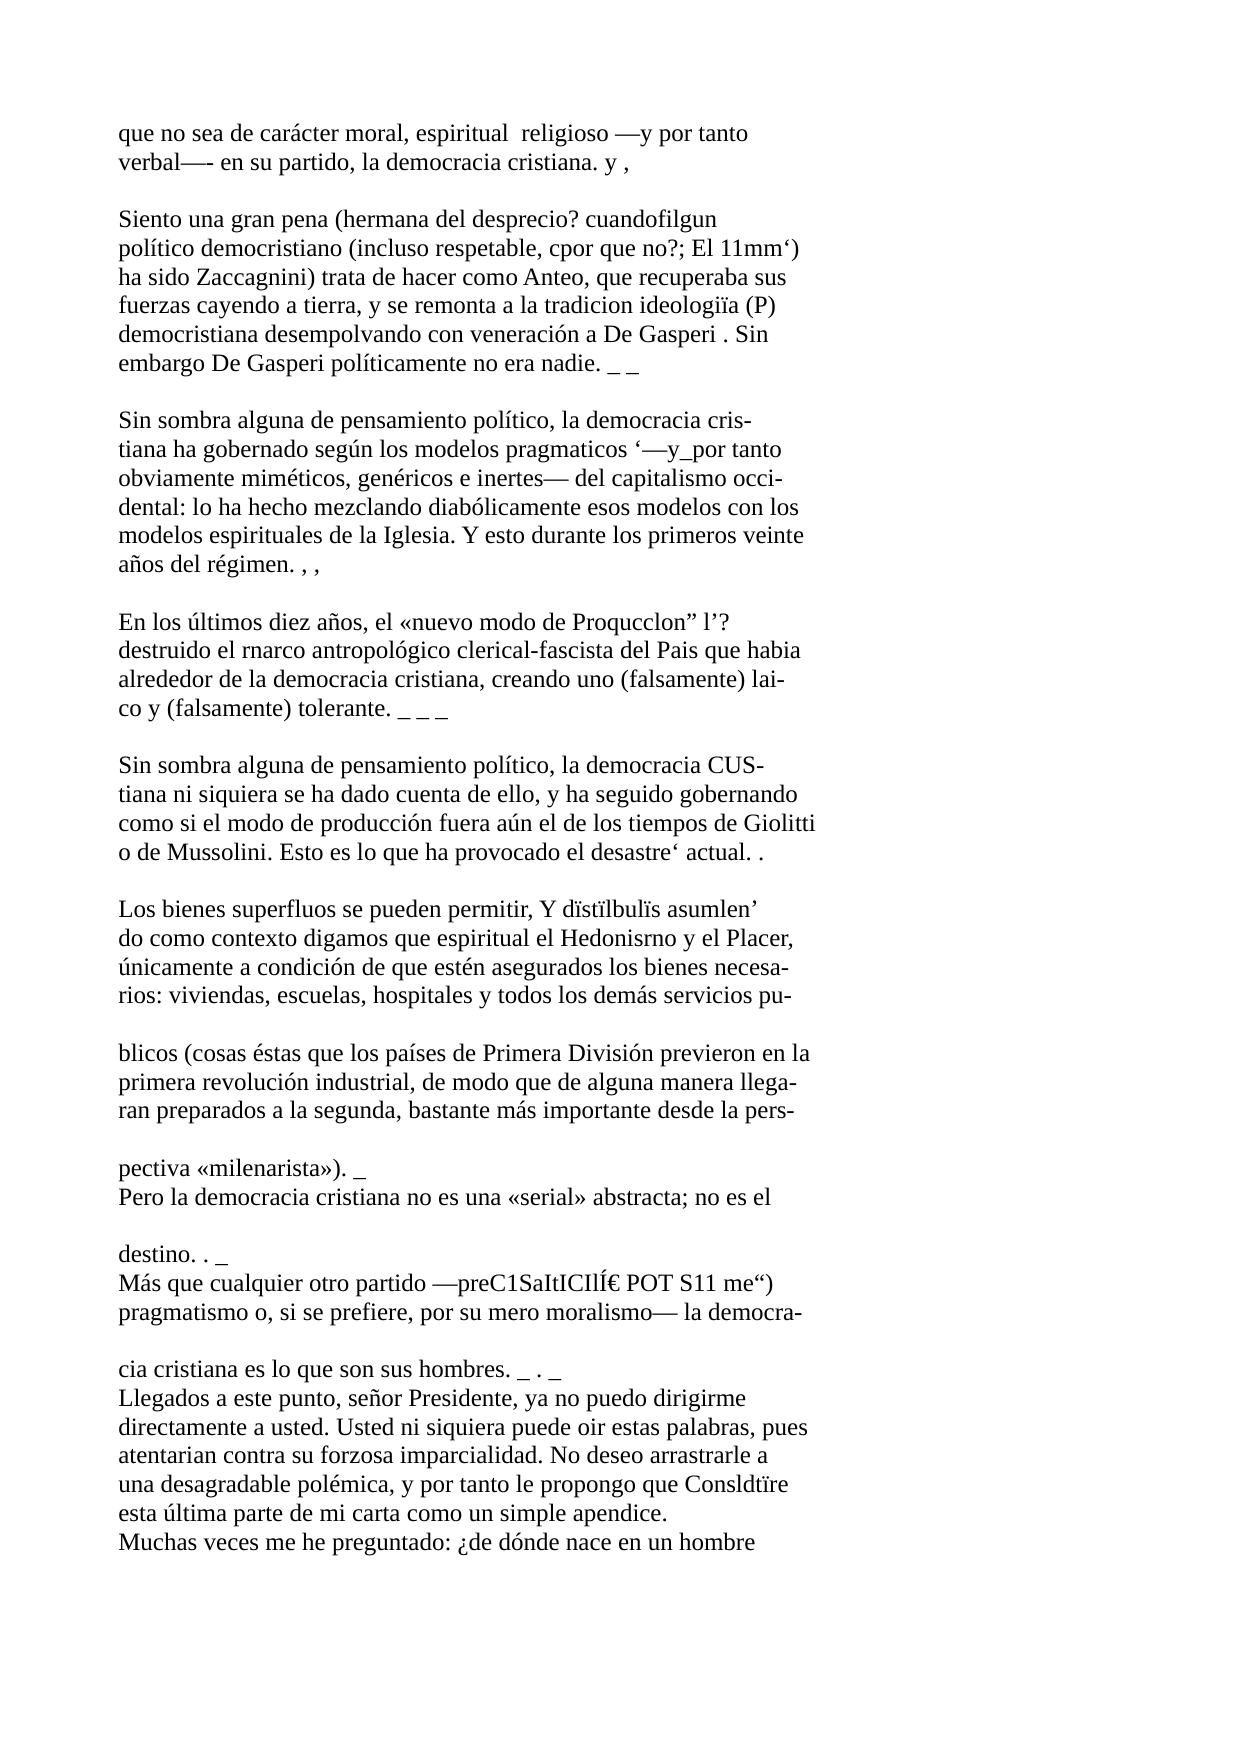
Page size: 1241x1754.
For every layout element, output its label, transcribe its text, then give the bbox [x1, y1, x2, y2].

text Los bienes superfluos se pueden permitir, Y dïstïlbulïs asumlen’ [118, 894, 1122, 923]
text como si el modo de producción fuera aún el de los tiempos de Giolitti [118, 808, 1122, 837]
text tiana ha gobernado según los modelos pragmaticos ‘—y_por tanto [118, 434, 1122, 463]
text verbal—- en su partido, la democracia cristiana. y , [118, 147, 1122, 176]
text Más que cualquier otro partido —preC1SaItICIlÍ€ POT S11 me“) [118, 1268, 1122, 1297]
text tiana ni siquiera se ha dado cuenta de ello, y ha seguido gobernando [118, 779, 1122, 808]
text años del régimen. , , [118, 549, 1122, 578]
text rios: viviendas, escuelas, hospitales y todos los demás servicios pu- [118, 981, 1122, 1009]
text esta última parte de mi carta como un simple apendice. [118, 1498, 1122, 1527]
text modelos espirituales de la Iglesia. Y esto durante los primeros veinte [118, 521, 1122, 549]
text una desagradable polémica, y por tanto le propongo que Consldtïre [118, 1469, 1122, 1498]
text destino. . _ [118, 1239, 1122, 1268]
text En los últimos diez años, el «nuevo modo de Proqucclon” l’? [118, 607, 1122, 636]
text democristiana desempolvando con veneración a De Gasperi . Sin [118, 319, 1122, 348]
text cia cristiana es lo que son sus hombres. _ . _ [118, 1354, 1122, 1383]
text Pero la democracia cristiana no es una «serial» abstracta; no es el [118, 1182, 1122, 1211]
text político democristiano (incluso respetable, cpor que no?; El 11mm‘) [118, 233, 1122, 262]
text Sin sombra alguna de pensamiento político, la democracia cris- [118, 406, 1122, 434]
text o de Mussolini. Esto es lo que ha provocado el desastre‘ actual. . [118, 837, 1122, 866]
text Muchas veces me he preguntado: ¿de dónde nace en un hombre [118, 1527, 1122, 1556]
text co y (falsamente) tolerante. _ _ _ [118, 693, 1122, 722]
text obviamente miméticos, genéricos e inertes— del capitalismo occi- [118, 463, 1122, 492]
text ha sido Zaccagnini) trata de hacer como Anteo, que recuperaba sus [118, 262, 1122, 291]
text fuerzas cayendo a tierra, y se remonta a la tradicion ideologiïa (P) [118, 291, 1122, 319]
text alrededor de la democracia cristiana, creando uno (falsamente) lai- [118, 664, 1122, 693]
text pragmatismo o, si se prefiere, por su mero moralismo— la democra- [118, 1297, 1122, 1326]
text directamente a usted. Usted ni siquiera puede oir estas palabras, pues [118, 1412, 1122, 1441]
text destruido el rnarco antropológico clerical-fascista del Pais que habia [118, 636, 1122, 664]
text pectiva «milenarista»). _ [118, 1153, 1122, 1182]
text dental: lo ha hecho mezclando diabólicamente esos modelos con los [118, 492, 1122, 521]
text ran preparados a la segunda, bastante más importante desde la pers- [118, 1096, 1122, 1124]
text blicos (cosas éstas que los países de Primera División previeron en la [118, 1038, 1122, 1067]
text Sin sombra alguna de pensamiento político, la democracia CUS- [118, 751, 1122, 779]
text Siento una gran pena (hermana del desprecio? cuandofilgun [118, 204, 1122, 233]
text embargo De Gasperi políticamente no era nadie. _ _ [118, 348, 1122, 377]
text atentarian contra su forzosa imparcialidad. No deseo arrastrarle a [118, 1441, 1122, 1469]
text únicamente a condición de que estén asegurados los bienes necesa- [118, 952, 1122, 981]
text Llegados a este punto, señor Presidente, ya no puedo dirigirme [118, 1383, 1122, 1412]
text que no sea de carácter moral, espiritual religioso —y por tanto [118, 118, 1122, 147]
text primera revolución industrial, de modo que de alguna manera llega- [118, 1067, 1122, 1096]
text do como contexto digamos que espiritual el Hedonisrno y el Placer, [118, 923, 1122, 952]
